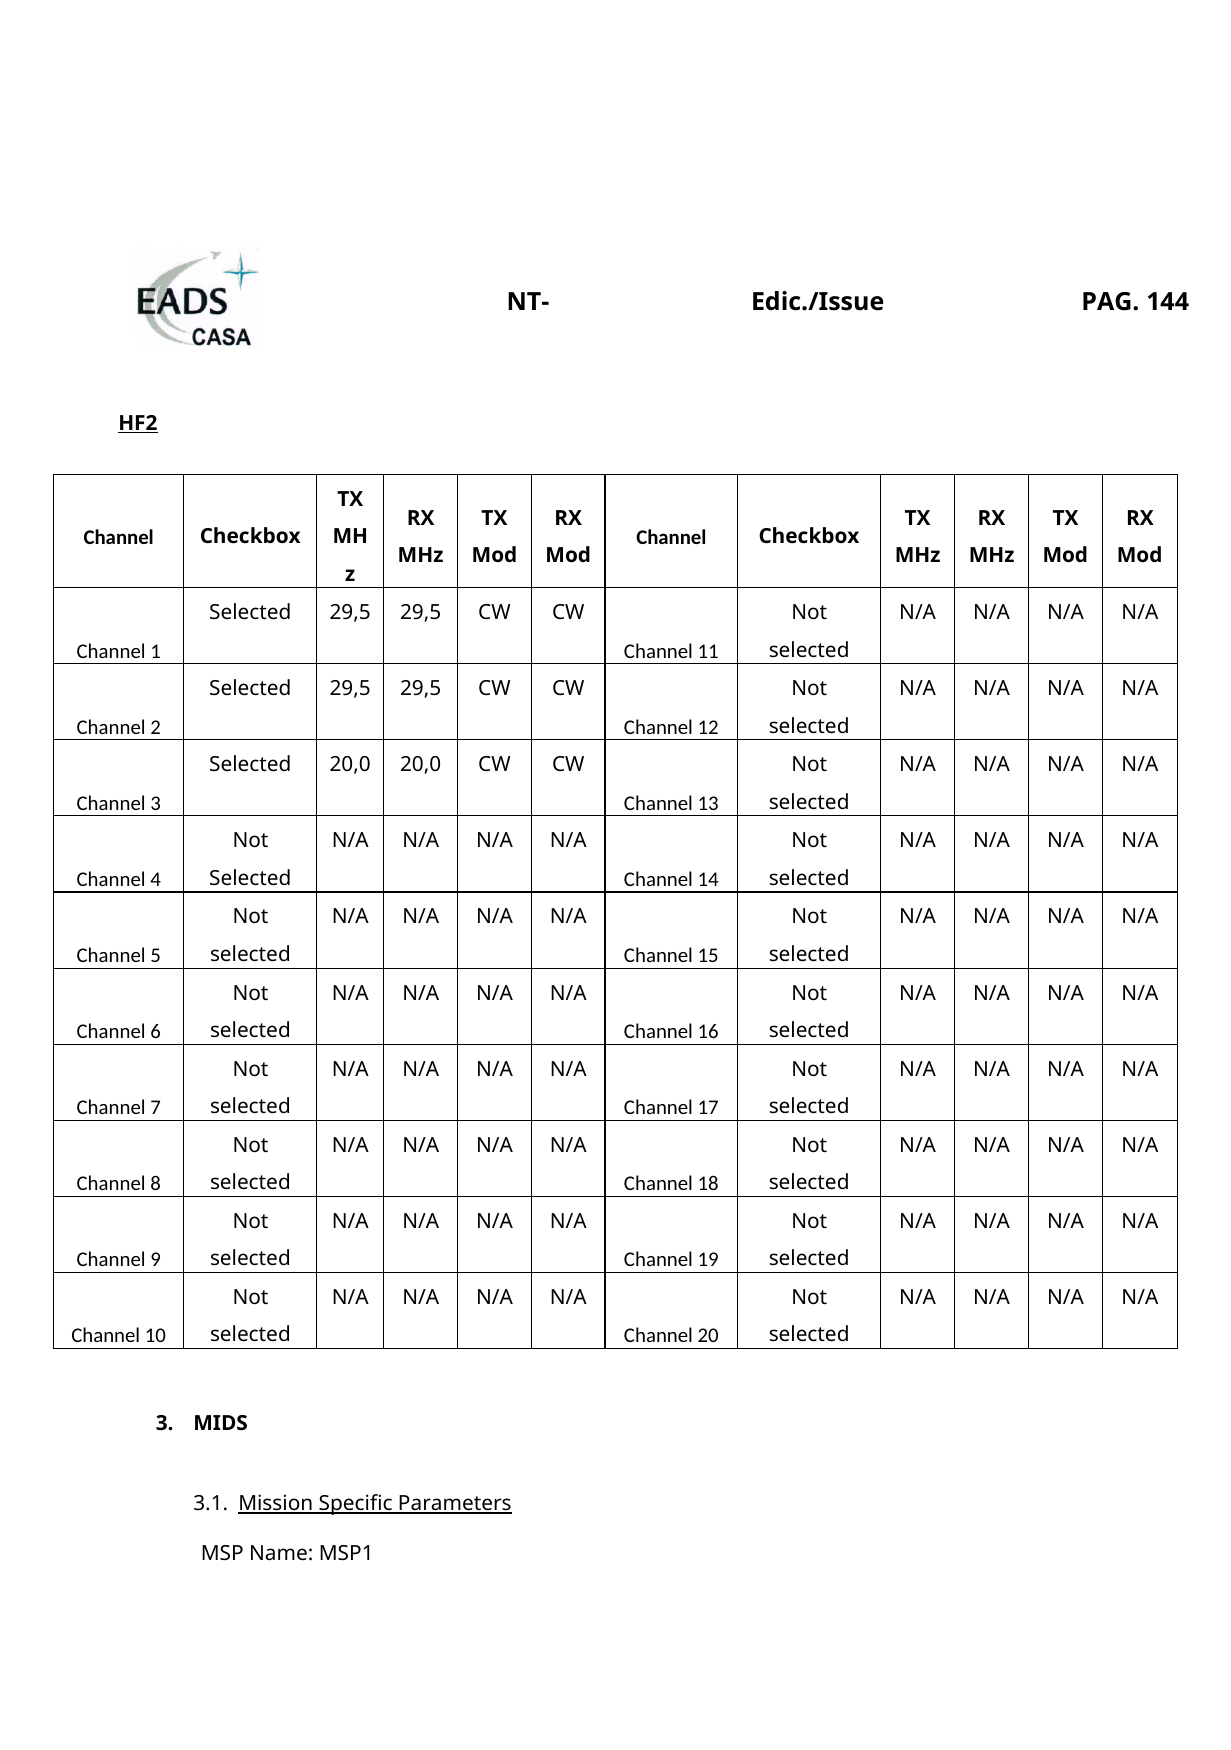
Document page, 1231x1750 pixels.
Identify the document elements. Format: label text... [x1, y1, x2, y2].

text HF2 [118, 399, 1112, 436]
table_cell Selected [184, 664, 316, 739]
table_header Channel [54, 475, 183, 587]
list MIDS [156, 1399, 1112, 1436]
table_cell N/A [1029, 1121, 1102, 1196]
table_cell N/A [955, 664, 1028, 739]
table_cell Channel 2 [54, 664, 183, 739]
table_cell N/A [458, 1273, 531, 1348]
table_cell N/A [1103, 1045, 1177, 1119]
table_cell N/A [1103, 740, 1177, 815]
table_cell Channel 11 [606, 588, 737, 663]
table_cell Channel 8 [54, 1121, 183, 1196]
table_cell N/A [881, 740, 954, 815]
table_cell N/A [1029, 1045, 1102, 1119]
table_cell N/A [532, 1121, 604, 1196]
table_cell CW [532, 588, 604, 663]
table_cell Channel 16 [606, 969, 737, 1043]
table_cell 29,5 [384, 588, 457, 663]
table_cell CW [532, 664, 604, 739]
table_cell N/A [1029, 1273, 1102, 1348]
table_cell N/A [1029, 740, 1102, 815]
picture [134, 247, 261, 350]
table_cell N/A [881, 893, 954, 967]
table_header Channel [606, 475, 737, 587]
table_header TX Mod [1029, 475, 1102, 587]
table_cell Channel 17 [606, 1045, 737, 1119]
table_cell N/A [1103, 664, 1177, 739]
table_cell N/A [1029, 816, 1102, 891]
table_header RX MHz [955, 475, 1028, 587]
table_cell CW [458, 740, 531, 815]
table_cell N/A [458, 1197, 531, 1272]
table_cell CW [458, 588, 531, 663]
table_cell N/A [384, 1197, 457, 1272]
table_cell N/A [1029, 664, 1102, 739]
table_cell N/A [384, 893, 457, 967]
table_cell N/A [532, 1273, 604, 1348]
table_cell N/A [955, 1121, 1028, 1196]
table_cell N/A [1103, 1197, 1177, 1272]
table_cell N/A [458, 816, 531, 891]
table_cell CW [532, 740, 604, 815]
table_cell N/A [955, 1045, 1028, 1119]
table_cell Channel 5 [54, 893, 183, 967]
table_cell N/A [1103, 969, 1177, 1043]
table_cell N/A [532, 969, 604, 1043]
table_cell N/A [955, 588, 1028, 663]
table_cell Channel 1 [54, 588, 183, 663]
table_cell N/A [955, 740, 1028, 815]
table_cell N/A [1029, 969, 1102, 1043]
table_cell N/A [317, 1197, 383, 1272]
table_cell Channel 10 [54, 1273, 183, 1348]
table_cell N/A [955, 969, 1028, 1043]
table_cell Channel 7 [54, 1045, 183, 1119]
table_cell Not selected [738, 1121, 880, 1196]
table_header RX Mod [1103, 475, 1177, 587]
table_cell N/A [881, 816, 954, 891]
table_cell N/A [1029, 588, 1102, 663]
table_cell N/A [317, 816, 383, 891]
table_cell Channel 12 [606, 664, 737, 739]
table_cell N/A [1103, 816, 1177, 891]
table_cell N/A [384, 1121, 457, 1196]
table_cell N/A [317, 1273, 383, 1348]
table_cell Channel 13 [606, 740, 737, 815]
table_cell N/A [881, 1121, 954, 1196]
table_cell N/A [317, 969, 383, 1043]
table_cell Channel 9 [54, 1197, 183, 1272]
table_cell N/A [881, 588, 954, 663]
table_cell N/A [532, 1045, 604, 1119]
table_header TX MHz [881, 475, 954, 587]
table_cell N/A [458, 1045, 531, 1119]
table_cell Channel 15 [606, 893, 737, 967]
table_cell Not selected [738, 588, 880, 663]
table_cell Channel 6 [54, 969, 183, 1043]
table_cell Not selected [184, 1197, 316, 1272]
table_cell N/A [955, 1273, 1028, 1348]
table_cell Not selected [738, 1273, 880, 1348]
table_cell N/A [384, 1045, 457, 1119]
table_cell Channel 19 [606, 1197, 737, 1272]
table_cell CW [458, 664, 531, 739]
table_cell N/A [955, 1197, 1028, 1272]
table_cell Channel 14 [606, 816, 737, 891]
table_cell N/A [1103, 893, 1177, 967]
table_cell N/A [384, 1273, 457, 1348]
table_cell 29,5 [317, 664, 383, 739]
table_cell N/A [1103, 1121, 1177, 1196]
table_cell Not Selected [184, 816, 316, 891]
table_cell Not selected [738, 1197, 880, 1272]
table_cell N/A [1103, 588, 1177, 663]
table_cell Selected [184, 588, 316, 663]
table_cell N/A [881, 1197, 954, 1272]
table_cell Channel 4 [54, 816, 183, 891]
table_header TX MHz [317, 475, 383, 587]
table_cell Not selected [184, 1121, 316, 1196]
table_cell N/A [1029, 1197, 1102, 1272]
table_cell Not selected [738, 893, 880, 967]
table_cell N/A [881, 1045, 954, 1119]
table_cell 29,5 [384, 664, 457, 739]
table_cell Not selected [738, 740, 880, 815]
table_cell Channel 3 [54, 740, 183, 815]
table_cell 29,5 [317, 588, 383, 663]
table_cell N/A [458, 893, 531, 967]
table_cell N/A [881, 1273, 954, 1348]
table_cell N/A [1103, 1273, 1177, 1348]
table_header TX Mod [458, 475, 531, 587]
table_cell N/A [881, 969, 954, 1043]
table_cell 20,0 [317, 740, 383, 815]
table_cell Not selected [738, 969, 880, 1043]
list Mission Specific Parameters [193, 1488, 1112, 1517]
table_cell N/A [955, 893, 1028, 967]
table_cell Not selected [184, 893, 316, 967]
table_cell 20,0 [384, 740, 457, 815]
table_cell N/A [317, 893, 383, 967]
table_cell N/A [384, 816, 457, 891]
table_cell Not selected [738, 664, 880, 739]
table_cell N/A [458, 969, 531, 1043]
table_cell Not selected [184, 1045, 316, 1119]
table_cell N/A [1029, 893, 1102, 967]
table_cell N/A [532, 1197, 604, 1272]
table_cell N/A [384, 969, 457, 1043]
text MSP Name: MSP1 [201, 1529, 1083, 1567]
table_header Checkbox [184, 475, 316, 587]
table_cell N/A [955, 816, 1028, 891]
table_header RX Mod [532, 475, 604, 587]
table_cell Channel 20 [606, 1273, 737, 1348]
table_cell N/A [532, 893, 604, 967]
table_cell Not selected [738, 1045, 880, 1119]
table_header RX MHz [384, 475, 457, 587]
table_cell N/A [317, 1045, 383, 1119]
table_cell N/A [317, 1121, 383, 1196]
table_header Checkbox [738, 475, 880, 587]
table_cell Not selected [184, 969, 316, 1043]
table_cell N/A [881, 664, 954, 739]
table_cell Not selected [738, 816, 880, 891]
table_cell Channel 18 [606, 1121, 737, 1196]
table_cell Not selected [184, 1273, 316, 1348]
table_cell Selected [184, 740, 316, 815]
table_cell N/A [532, 816, 604, 891]
table_cell N/A [458, 1121, 531, 1196]
